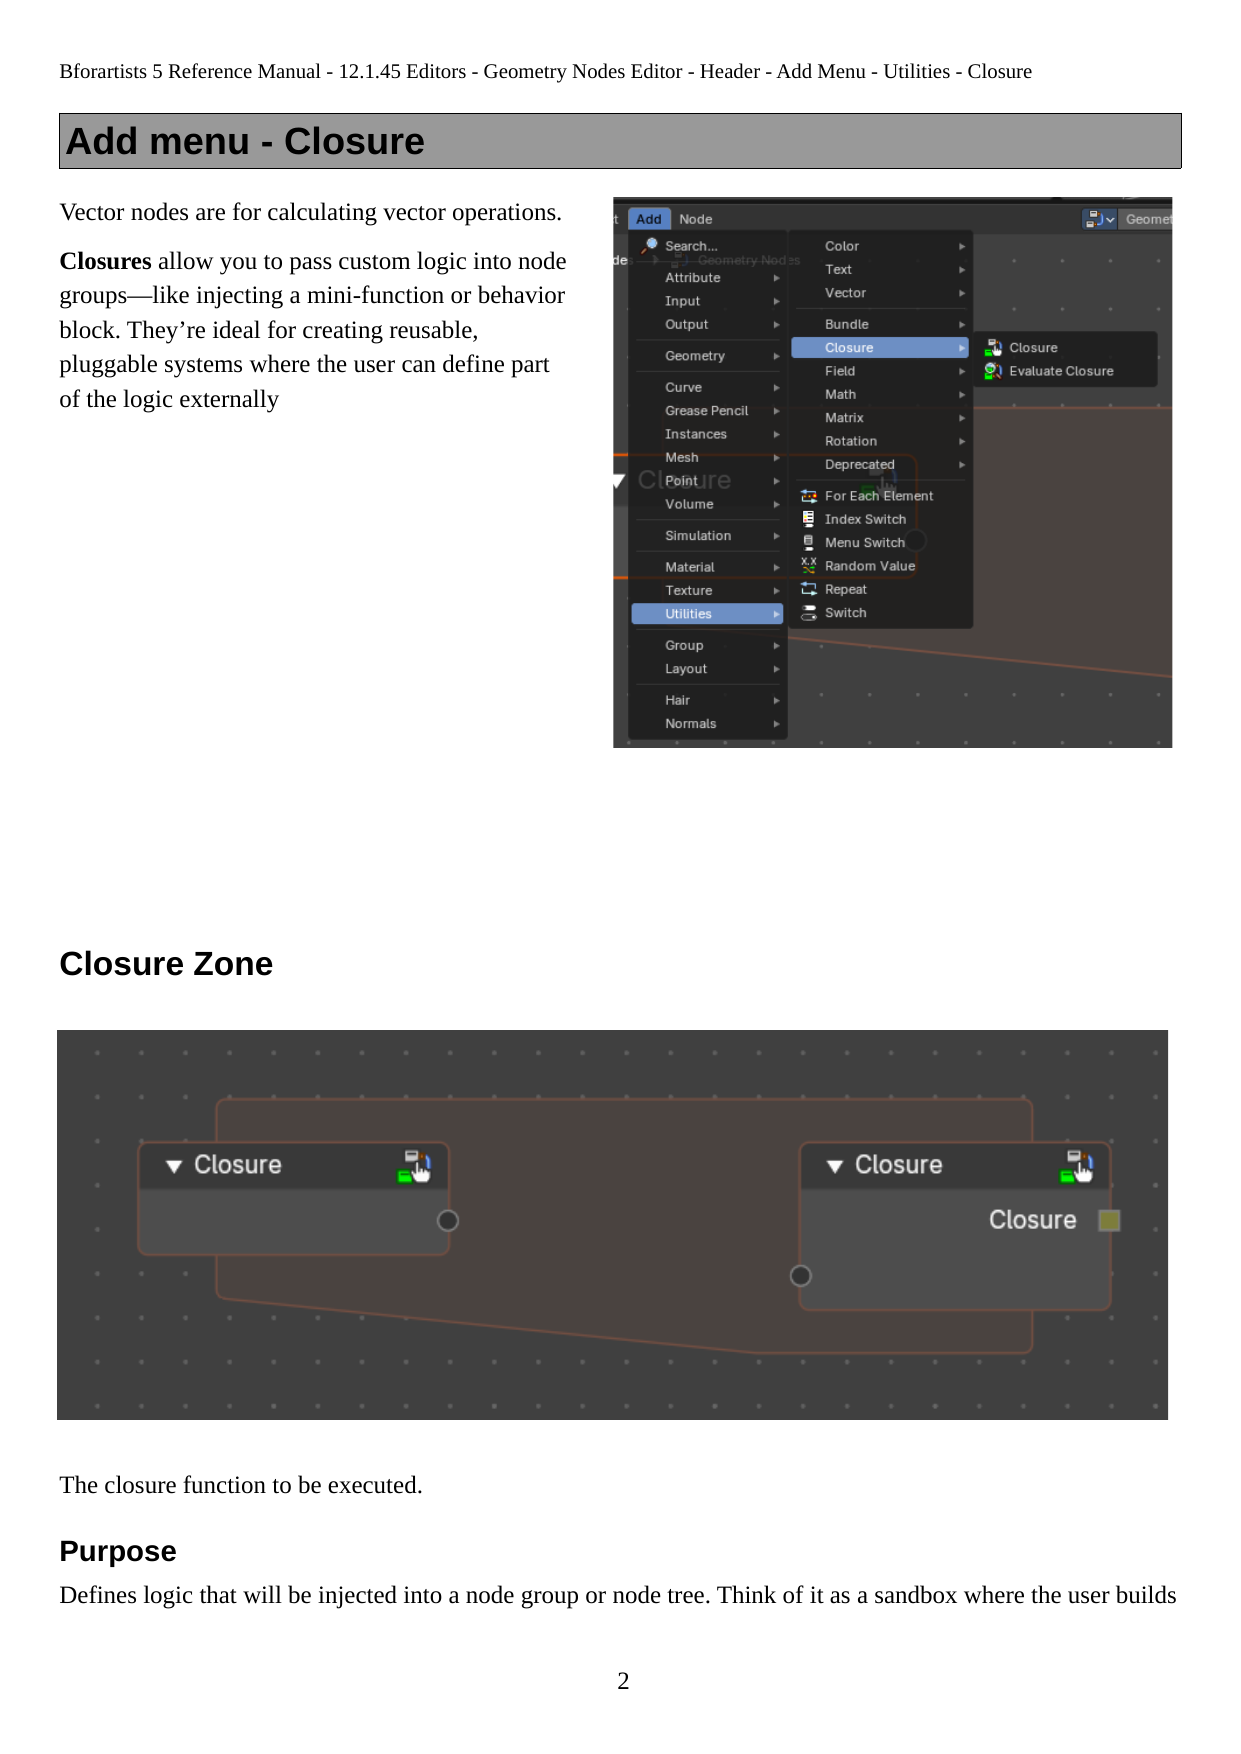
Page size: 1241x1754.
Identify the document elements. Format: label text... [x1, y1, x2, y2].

picture [613, 197, 1173, 748]
text The closure function to be executed. [59, 995, 1181, 1499]
text Defines logic that will be injected into a node group or node tree. Think of it as a sandbox where the user builds [59, 1580, 1181, 1609]
table_header Add menu - Closure [60, 114, 1181, 168]
text Vector nodes are for calculating vector operations. [59, 197, 613, 225]
picture [57, 1030, 1169, 1420]
subtitle Closure Zone [59, 944, 1181, 983]
subtitle Purpose [59, 1534, 1181, 1568]
text Closures allow you to pass custom logic into node groups—like injecting a mini-function or behavior block. They’re ideal for creating reusable, pluggable systems where the user can define part of the logic externally [59, 246, 613, 412]
